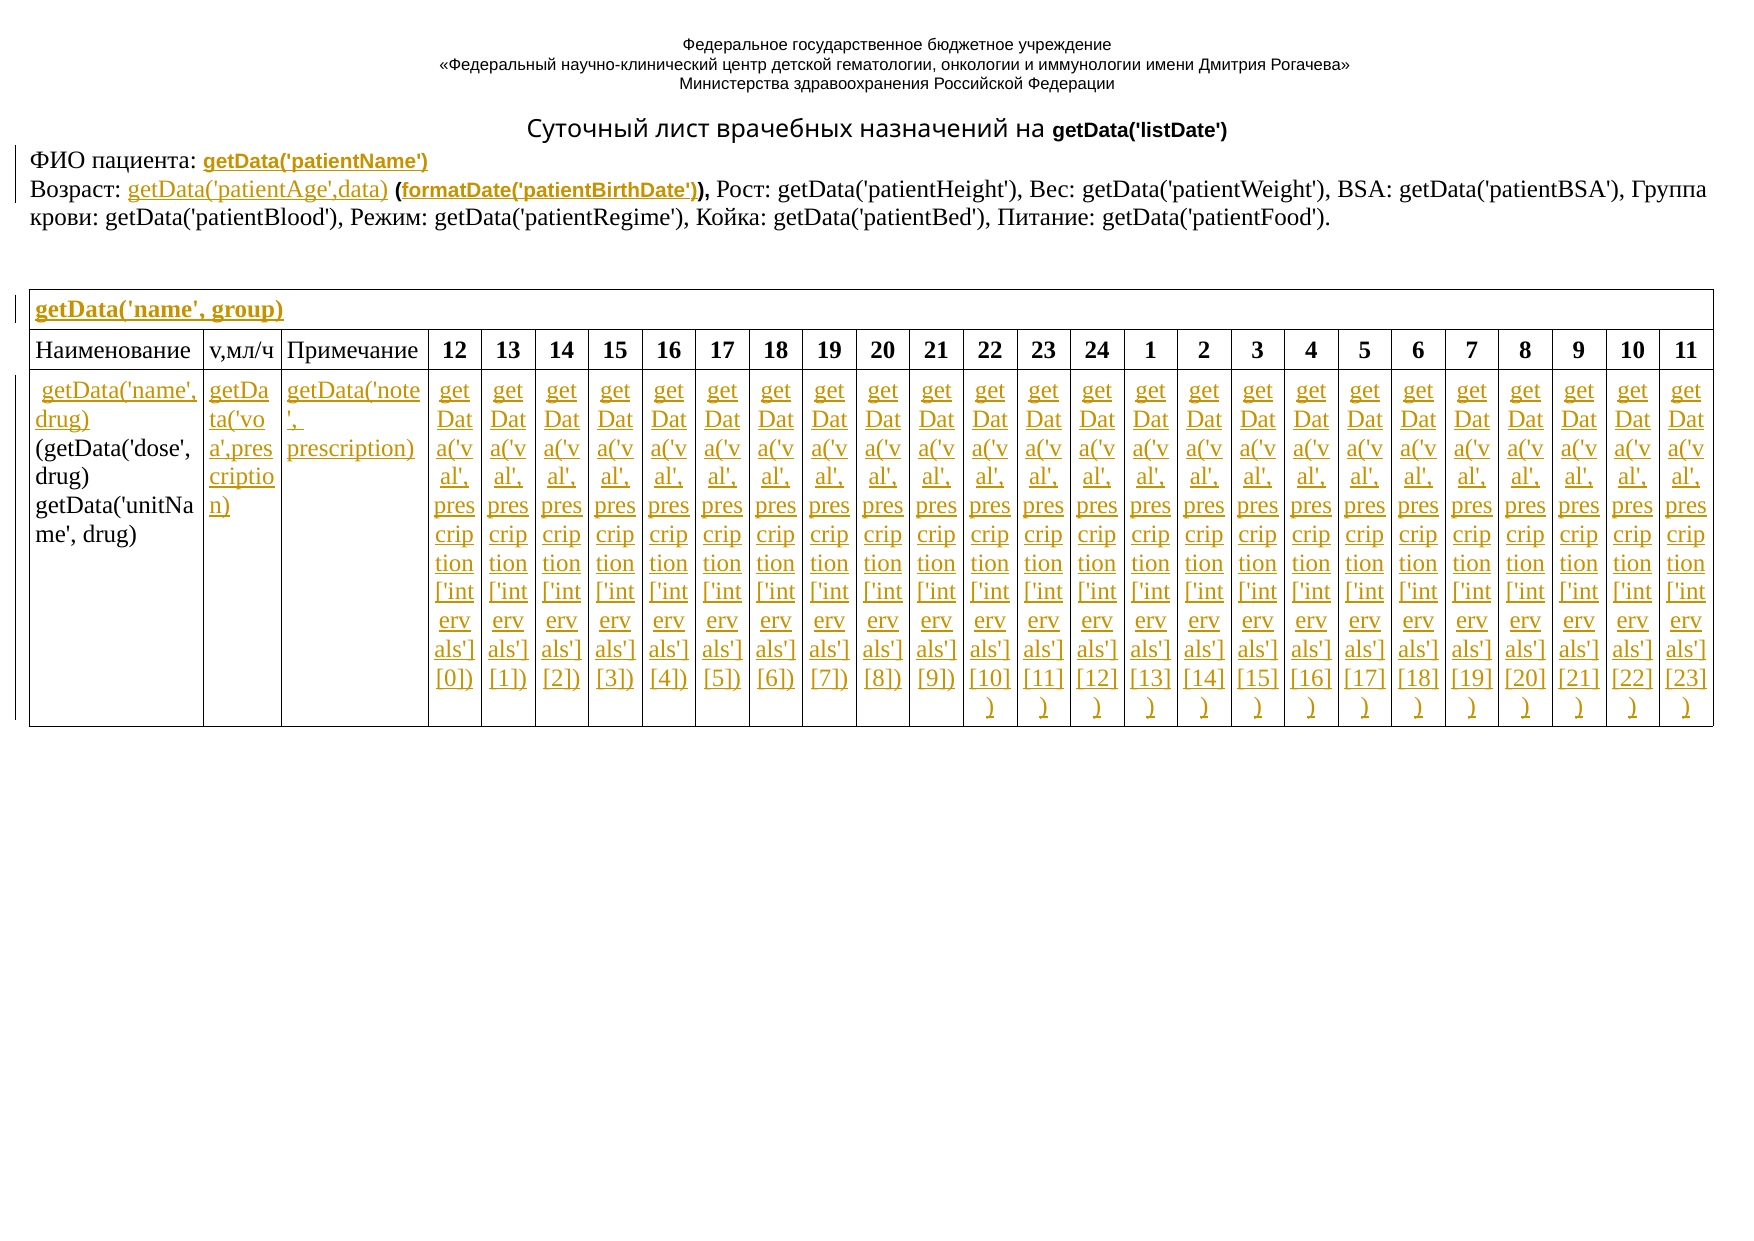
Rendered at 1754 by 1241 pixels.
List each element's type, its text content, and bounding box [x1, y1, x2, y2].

text Возраст: getData('patientAge',data) (formatDate('patientBirthDate')), Рост: getData('patientHeight'), Вес: getData('patientWeight'), BSA: getData('patientBSA'), Группа крови: getData('patientBlood'), Режим: getData('patientRegime'), Койка: getData('patientBed'), Питание: getData('patientFood'). [29, 174, 1724, 231]
table_cell getData('val', prescription['intervals'][7]) [803, 370, 856, 726]
table_cell 18 [750, 330, 802, 369]
table_cell 15 [589, 330, 642, 369]
table_cell 10 [1607, 330, 1659, 369]
table_cell v,мл/ч [204, 330, 281, 369]
table_cell 16 [643, 330, 695, 369]
table_cell 5 [1339, 330, 1391, 369]
table_cell 14 [536, 330, 588, 369]
table_header Федеральное государственное бюджетное учреждение «Федеральный научно-клинический центр детской гематологии, онкологии и иммунологии имени Дмитрия Рогачева» Министерства здравоохранения Российской Федерации [239, 30, 1555, 111]
table_cell 22 [964, 330, 1017, 369]
table_cell getData('val', prescription['intervals'][9]) [910, 370, 963, 726]
table_cell 9 [1553, 330, 1606, 369]
table_cell getData('val', prescription['intervals'][8]) [857, 370, 909, 726]
table_cell Наименование [30, 330, 203, 369]
table_cell 11 [1660, 330, 1713, 369]
table_cell getData('val', prescription['intervals'][5]) [696, 370, 749, 726]
table_cell getData('name', drug)(getData('dose', drug) getData('unitName', drug) [30, 370, 203, 726]
table_header [1555, 30, 1725, 111]
table_header getData('name', group) [30, 290, 1713, 329]
table_cell 3 [1232, 330, 1284, 369]
table_cell 1 [1125, 330, 1177, 369]
table_cell Примечание [282, 330, 428, 369]
table_cell getData('val', prescription['intervals'][23]) [1660, 370, 1713, 726]
table_cell 17 [696, 330, 749, 369]
table_cell getData('voa',prescription) [204, 370, 281, 726]
table_cell getData('val', prescription['intervals'][22]) [1607, 370, 1659, 726]
table_cell getData('val', prescription['intervals'][11]) [1018, 370, 1070, 726]
table_cell getData('val', prescription['intervals'][13]) [1125, 370, 1177, 726]
text ФИО пациента: getData('patientName') [29, 145, 1724, 174]
table_cell getData('val', prescription['intervals'][19]) [1446, 370, 1498, 726]
table_cell getData('val', prescription['intervals'][14]) [1178, 370, 1231, 726]
table_cell getData('val', prescription['intervals'][10]) [964, 370, 1017, 726]
table_cell 19 [803, 330, 856, 369]
table_cell getData('val', prescription['intervals'][17]) [1339, 370, 1391, 726]
table_cell getData('val', prescription['intervals'][4]) [643, 370, 695, 726]
table_cell 12 [429, 330, 481, 369]
table_cell 8 [1499, 330, 1552, 369]
table_cell getData('val', prescription['intervals'][1]) [482, 370, 535, 726]
table_cell getData('val', prescription['intervals'][3]) [589, 370, 642, 726]
table_cell 23 [1018, 330, 1070, 369]
table_cell getData('val', prescription['intervals'][6]) [750, 370, 802, 726]
table_cell getData('val', prescription['intervals'][15]) [1232, 370, 1284, 726]
table_cell getData('val', prescription['intervals'][21]) [1553, 370, 1606, 726]
table_cell 24 [1071, 330, 1124, 369]
table_cell getData('val', prescription['intervals'][12]) [1071, 370, 1124, 726]
table_cell 20 [857, 330, 909, 369]
table_cell 4 [1285, 330, 1338, 369]
table_cell getData('val', prescription['intervals'][0]) [429, 370, 481, 726]
table_cell getData('note', prescription) [282, 370, 428, 726]
table_cell 7 [1446, 330, 1498, 369]
table_cell 2 [1178, 330, 1231, 369]
table_cell getData('val', prescription['intervals'][2]) [536, 370, 588, 726]
table_cell getData('val', prescription['intervals'][18]) [1392, 370, 1445, 726]
table_cell 21 [910, 330, 963, 369]
text Суточный лист врачебных назначений на getData('listDate') [29, 111, 1724, 145]
table_cell 6 [1392, 330, 1445, 369]
table_cell getData('val', prescription['intervals'][16]) [1285, 370, 1338, 726]
table_header [30, 30, 239, 111]
table_cell 13 [482, 330, 535, 369]
table_cell getData('val', prescription['intervals'][20]) [1499, 370, 1552, 726]
